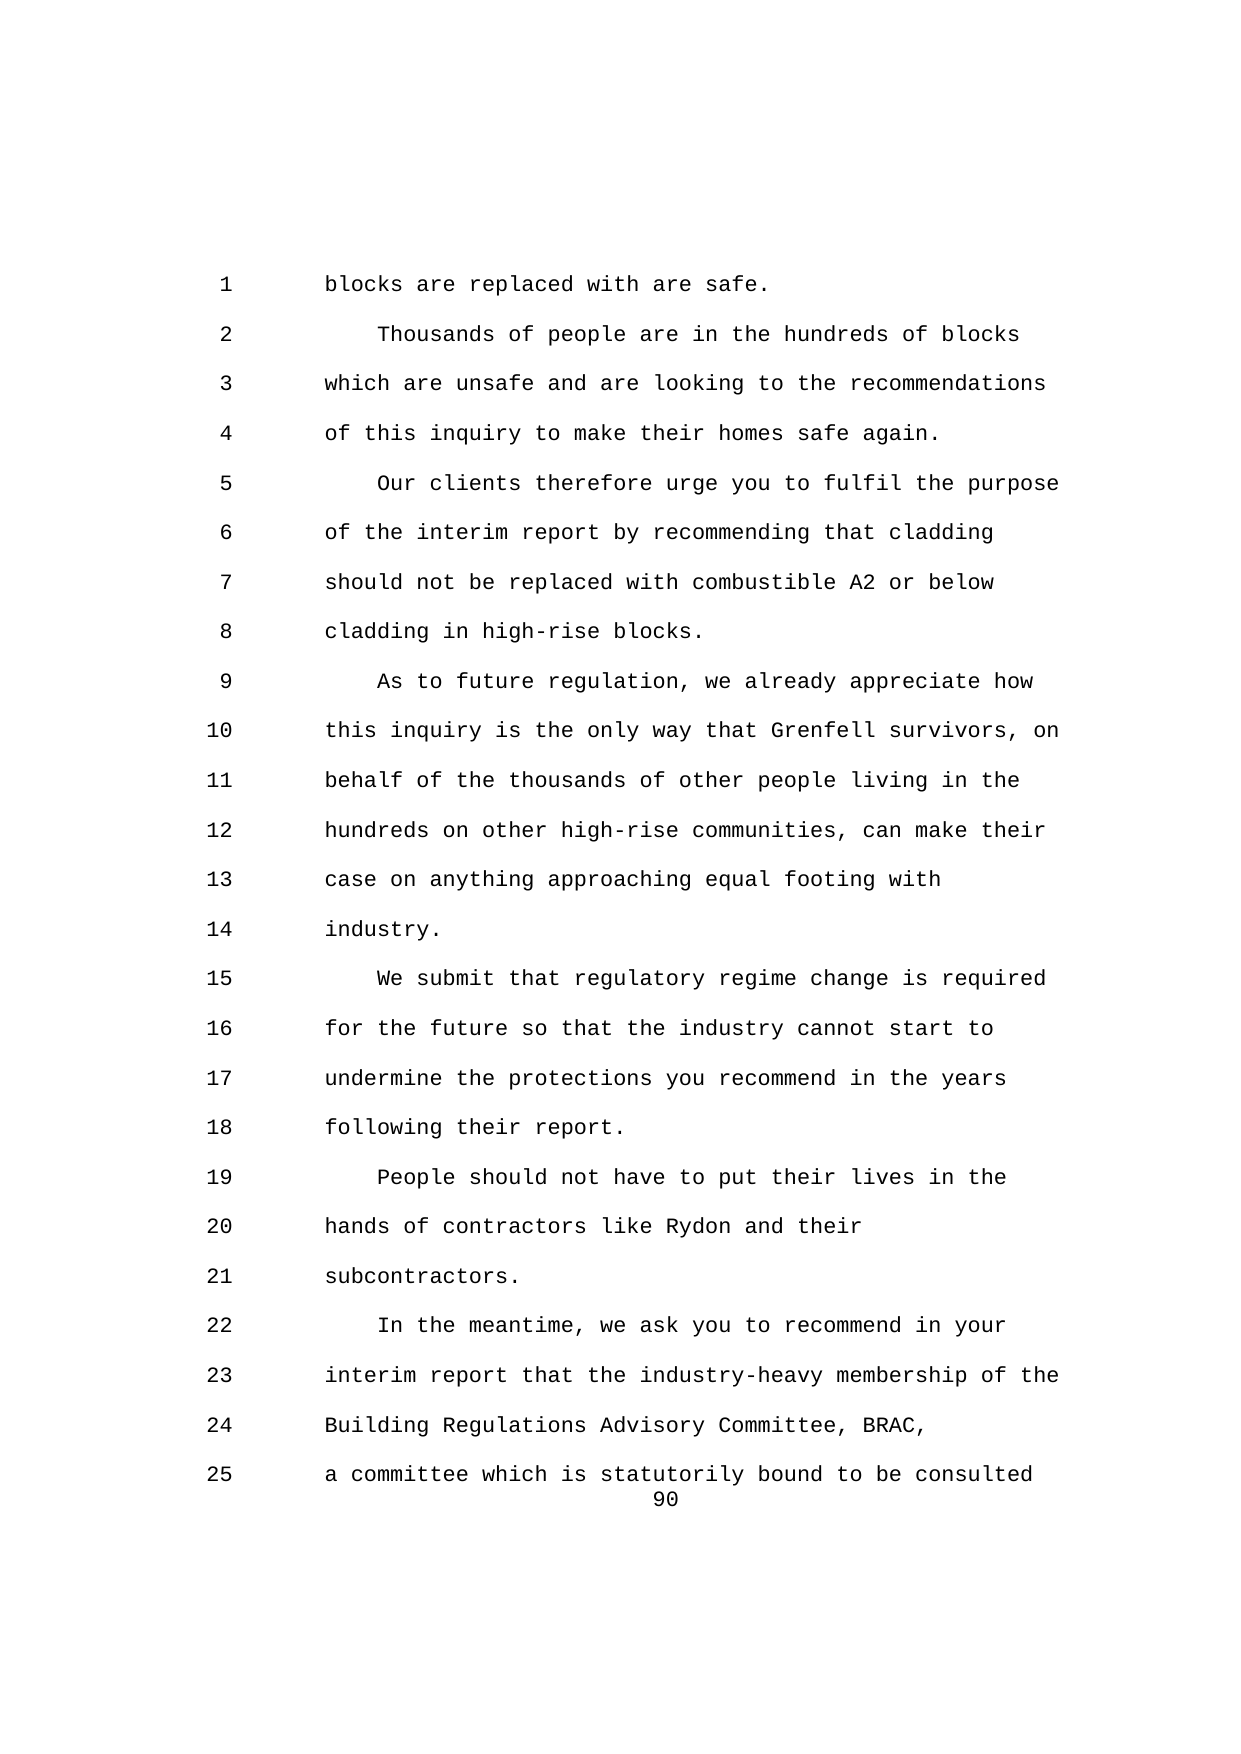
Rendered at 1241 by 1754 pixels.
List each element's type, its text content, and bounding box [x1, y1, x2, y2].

text 22 In the meantime, we ask you to recommend in your [75, 1314, 1165, 1339]
text 10 this inquiry is the only way that Grenfell survivors, on [75, 719, 1165, 744]
text 11 behalf of the thousands of other people living in the [75, 769, 1165, 794]
text 23 interim report that the industry-heavy membership of the [75, 1364, 1165, 1389]
text 3 which are unsafe and are looking to the recommendations [75, 372, 1165, 397]
text 8 cladding in high-rise blocks. [75, 620, 1165, 645]
text 18 following their report. [75, 1116, 1165, 1141]
text 19 People should not have to put their lives in the [75, 1166, 1165, 1191]
text 5 Our clients therefore urge you to fulfil the purpose [75, 472, 1165, 496]
text 20 hands of contractors like Rydon and their [75, 1215, 1165, 1240]
text 2 Thousands of people are in the hundreds of blocks [75, 323, 1165, 348]
text 21 subcontractors. [75, 1265, 1165, 1290]
text 14 industry. [75, 918, 1165, 943]
text 17 undermine the protections you recommend in the years [75, 1067, 1165, 1091]
text 12 hundreds on other high-rise communities, can make their [75, 819, 1165, 843]
text 1 blocks are replaced with are safe. [75, 273, 1165, 298]
text 16 for the future so that the industry cannot start to [75, 1017, 1165, 1042]
text 90 [75, 1488, 1165, 1513]
text 6 of the interim report by recommending that cladding [75, 521, 1165, 546]
text 13 case on anything approaching equal footing with [75, 868, 1165, 893]
text 9 As to future regulation, we already appreciate how [75, 670, 1165, 695]
text 4 of this inquiry to make their homes safe again. [75, 422, 1165, 447]
text 25 a committee which is statutorily bound to be consulted [75, 1463, 1165, 1488]
text 24 Building Regulations Advisory Committee, BRAC, [75, 1414, 1165, 1438]
text 15 We submit that regulatory regime change is required [75, 967, 1165, 992]
text 7 should not be replaced with combustible A2 or below [75, 571, 1165, 596]
